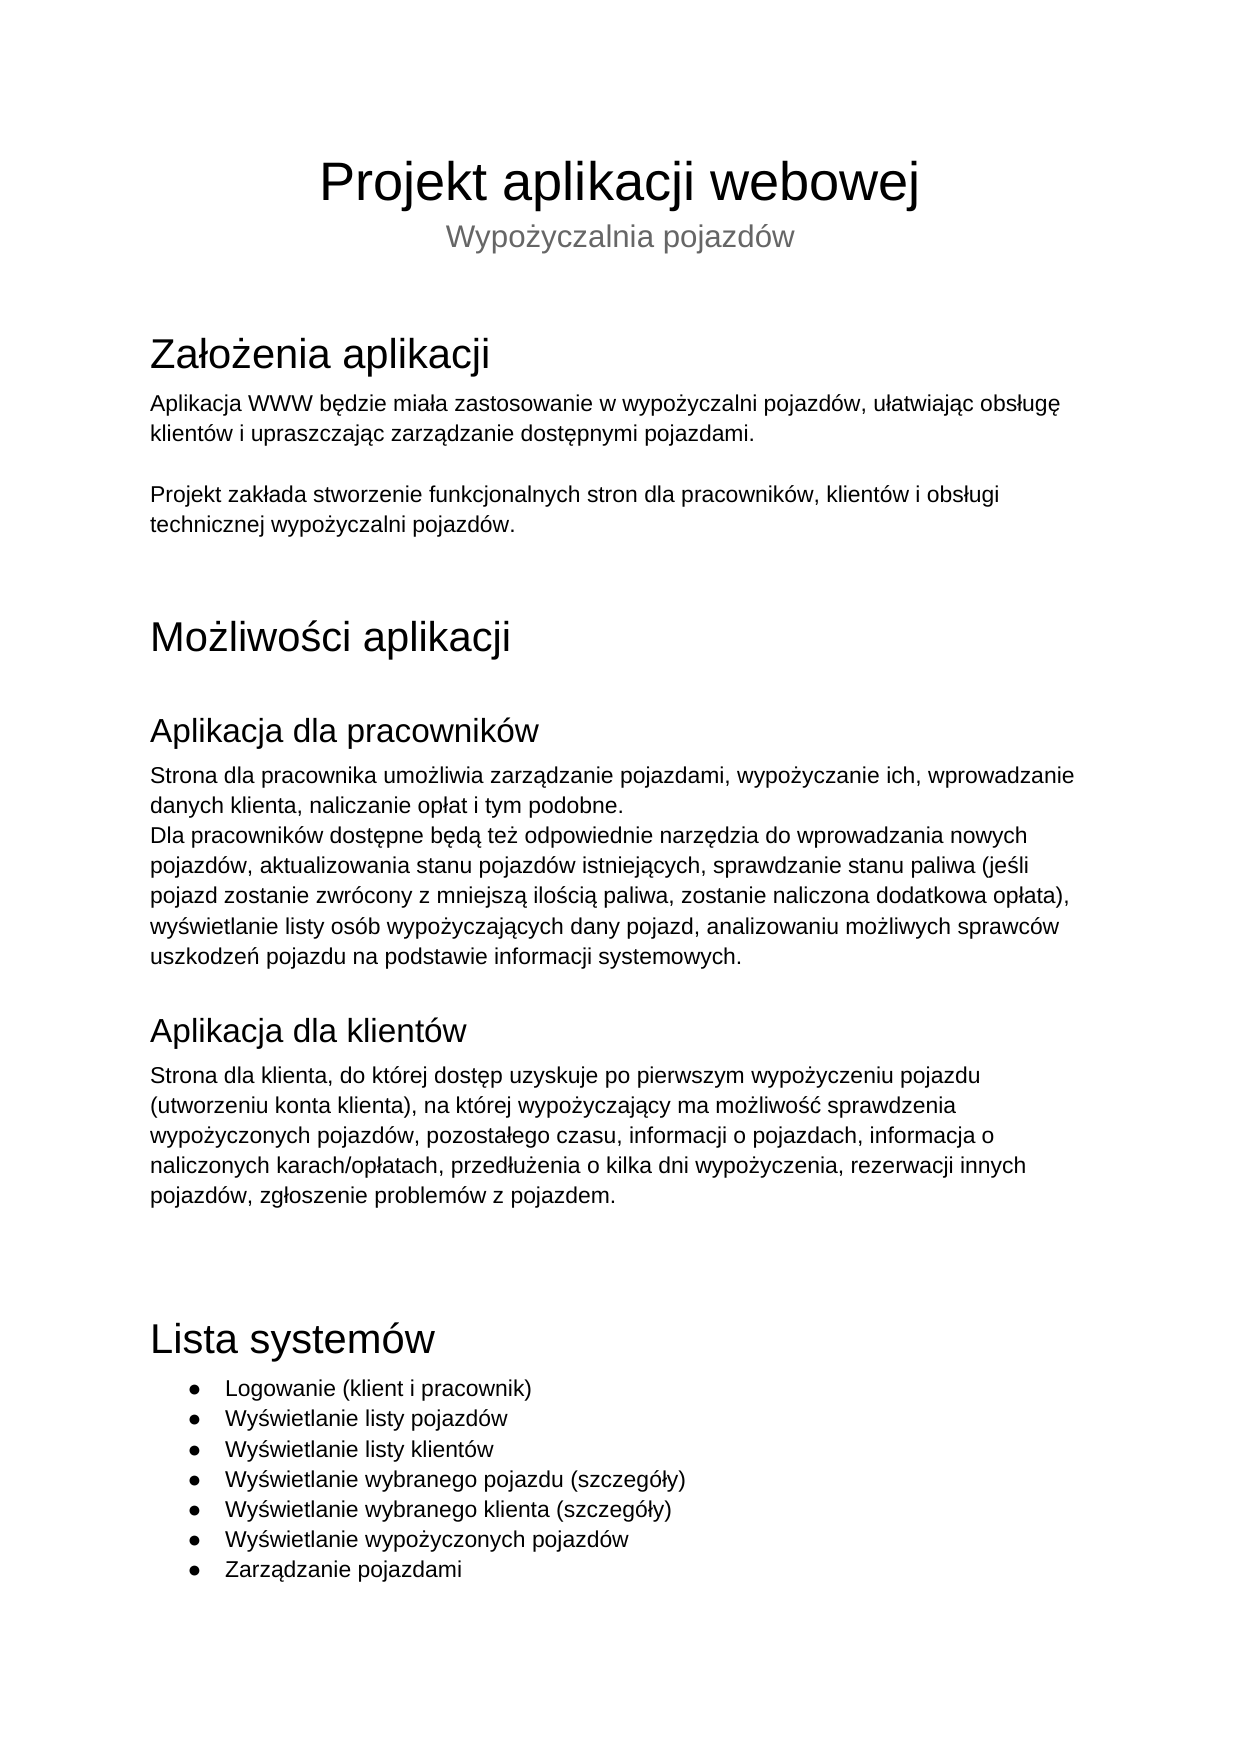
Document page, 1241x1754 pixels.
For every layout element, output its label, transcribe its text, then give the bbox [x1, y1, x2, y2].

list Wyświetlanie wybranego klienta (szczegóły) [187, 1496, 1090, 1522]
text Wypożyczalnia pojazdów [150, 218, 1090, 254]
text Strona dla klienta, do której dostęp uzyskuje po pierwszym wypożyczeniu pojazdu (utworzeniu konta klienta), na której wypożyczający ma możliwość sprawdzenia wypożyczonych pojazdów, pozostałego czasu, informacji o pojazdach, informacja o naliczonych karach/opłatach, przedłużenia o kilka dni wypożyczenia, rezerwacji innych pojazdów, zgłoszenie problemów z pojazdem. [150, 1062, 1090, 1209]
text Projekt zakłada stworzenie funkcjonalnych stron dla pracowników, klientów i obsługi technicznej wypożyczalni pojazdów. [150, 481, 1090, 537]
list Wyświetlanie listy pojazdów [187, 1405, 1090, 1432]
text Dla pracowników dostępne będą też odpowiednie narzędzia do wprowadzania nowych pojazdów, aktualizowania stanu pojazdów istniejących, sprawdzanie stanu paliwa (jeśli pojazd zostanie zwrócony z mniejszą ilością paliwa, zostanie naliczona dodatkowa opłata), wyświetlanie listy osób wypożyczających dany pojazd, analizowaniu możliwych sprawców uszkodzeń pojazdu na podstawie informacji systemowych. [150, 822, 1090, 969]
text Aplikacja WWW będzie miała zastosowanie w wypożyczalni pojazdów, ułatwiając obsługę klientów i upraszczając zarządzanie dostępnymi pojazdami. [150, 390, 1090, 446]
subtitle Lista systemów [150, 1315, 1090, 1363]
list Wyświetlanie wybranego pojazdu (szczegóły) [187, 1466, 1090, 1492]
subtitle Możliwości aplikacji [150, 613, 1090, 661]
text Projekt aplikacji webowej [150, 150, 1090, 212]
list Wyświetlanie listy klientów [187, 1436, 1090, 1462]
subtitle Aplikacja dla pracowników [150, 711, 1090, 749]
subtitle Założenia aplikacji [150, 329, 1090, 377]
subtitle Aplikacja dla klientów [150, 1011, 1090, 1049]
list Wyświetlanie wypożyczonych pojazdów [187, 1526, 1090, 1552]
list Logowanie (klient i pracownik) [187, 1375, 1090, 1401]
list Zarządzanie pojazdami [187, 1556, 1090, 1583]
text Strona dla pracownika umożliwia zarządzanie pojazdami, wypożyczanie ich, wprowadzanie danych klienta, naliczanie opłat i tym podobne. [150, 762, 1090, 818]
